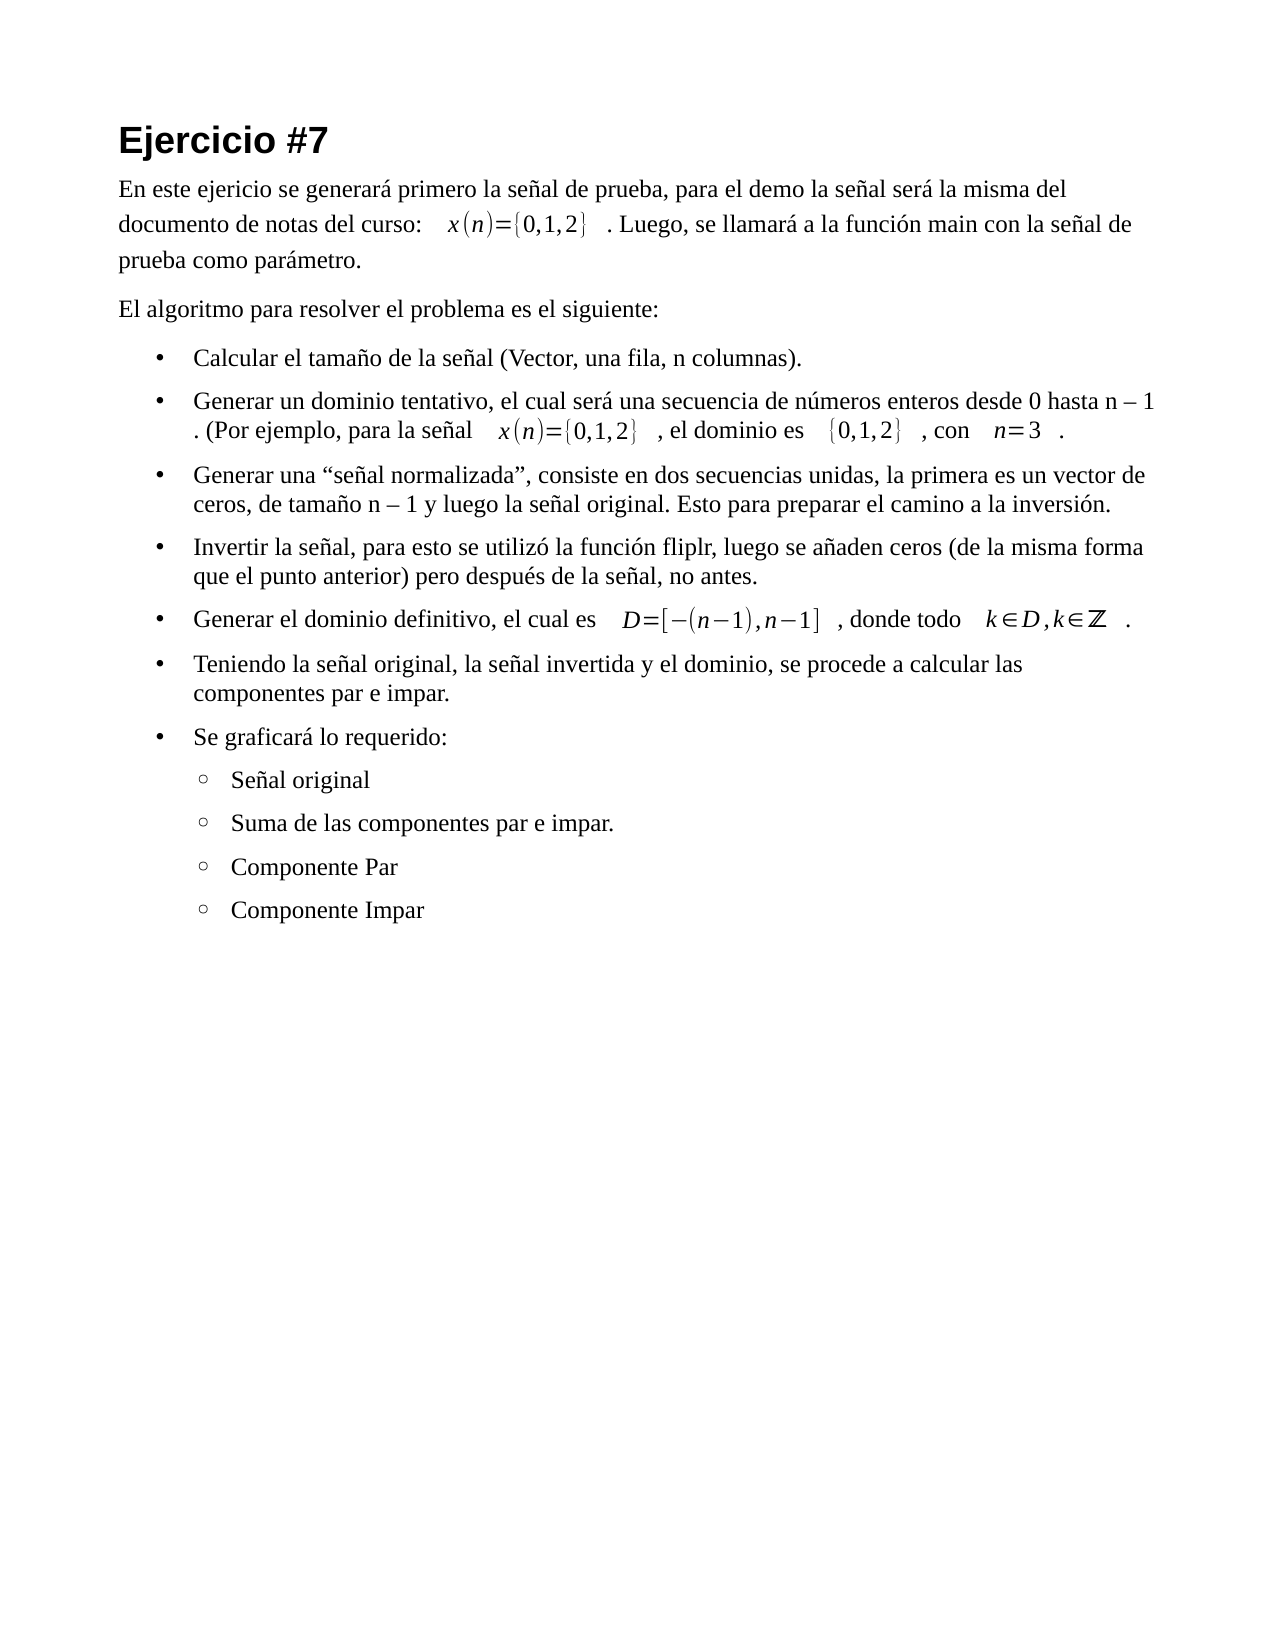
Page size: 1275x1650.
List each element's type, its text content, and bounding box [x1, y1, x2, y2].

list Generar un dominio tentativo, el cual será una secuencia de números enteros desde 0 hasta n – 1 . (Por ejemplo, para la señal , el dominio es , con . [156, 386, 1157, 446]
subtitle Ejercicio #7 [118, 118, 1157, 162]
list Componente Par [193, 852, 1157, 880]
list Invertir la señal, para esto se utilizó la función fliplr, luego se añaden ceros (de la misma forma que el punto anterior) pero después de la señal, no antes. [156, 532, 1157, 590]
text El algoritmo para resolver el problema es el siguiente: [118, 294, 1157, 323]
list Calcular el tamaño de la señal (Vector, una fila, n columnas). [156, 343, 1157, 372]
list Generar una “señal normalizada”, consiste en dos secuencias unidas, la primera es un vector de ceros, de tamaño n – 1 y luego la señal original. Esto para preparar el camino a la inversión. [156, 460, 1157, 518]
list Suma de las componentes par e impar. [193, 808, 1157, 837]
list Señal original [193, 765, 1157, 794]
text En este ejericio se generará primero la señal de prueba, para el demo la señal será la misma del documento de notas del curso: . Luego, se llamará a la función main con la señal de prueba como parámetro. [118, 174, 1157, 274]
list Componente Impar [193, 895, 1157, 924]
list Teniendo la señal original, la señal invertida y el dominio, se procede a calcular las componentes par e impar. [156, 649, 1157, 707]
list Se graficará lo requerido: [156, 722, 1157, 750]
list Generar el dominio definitivo, el cual es , donde todo . [156, 604, 1157, 635]
